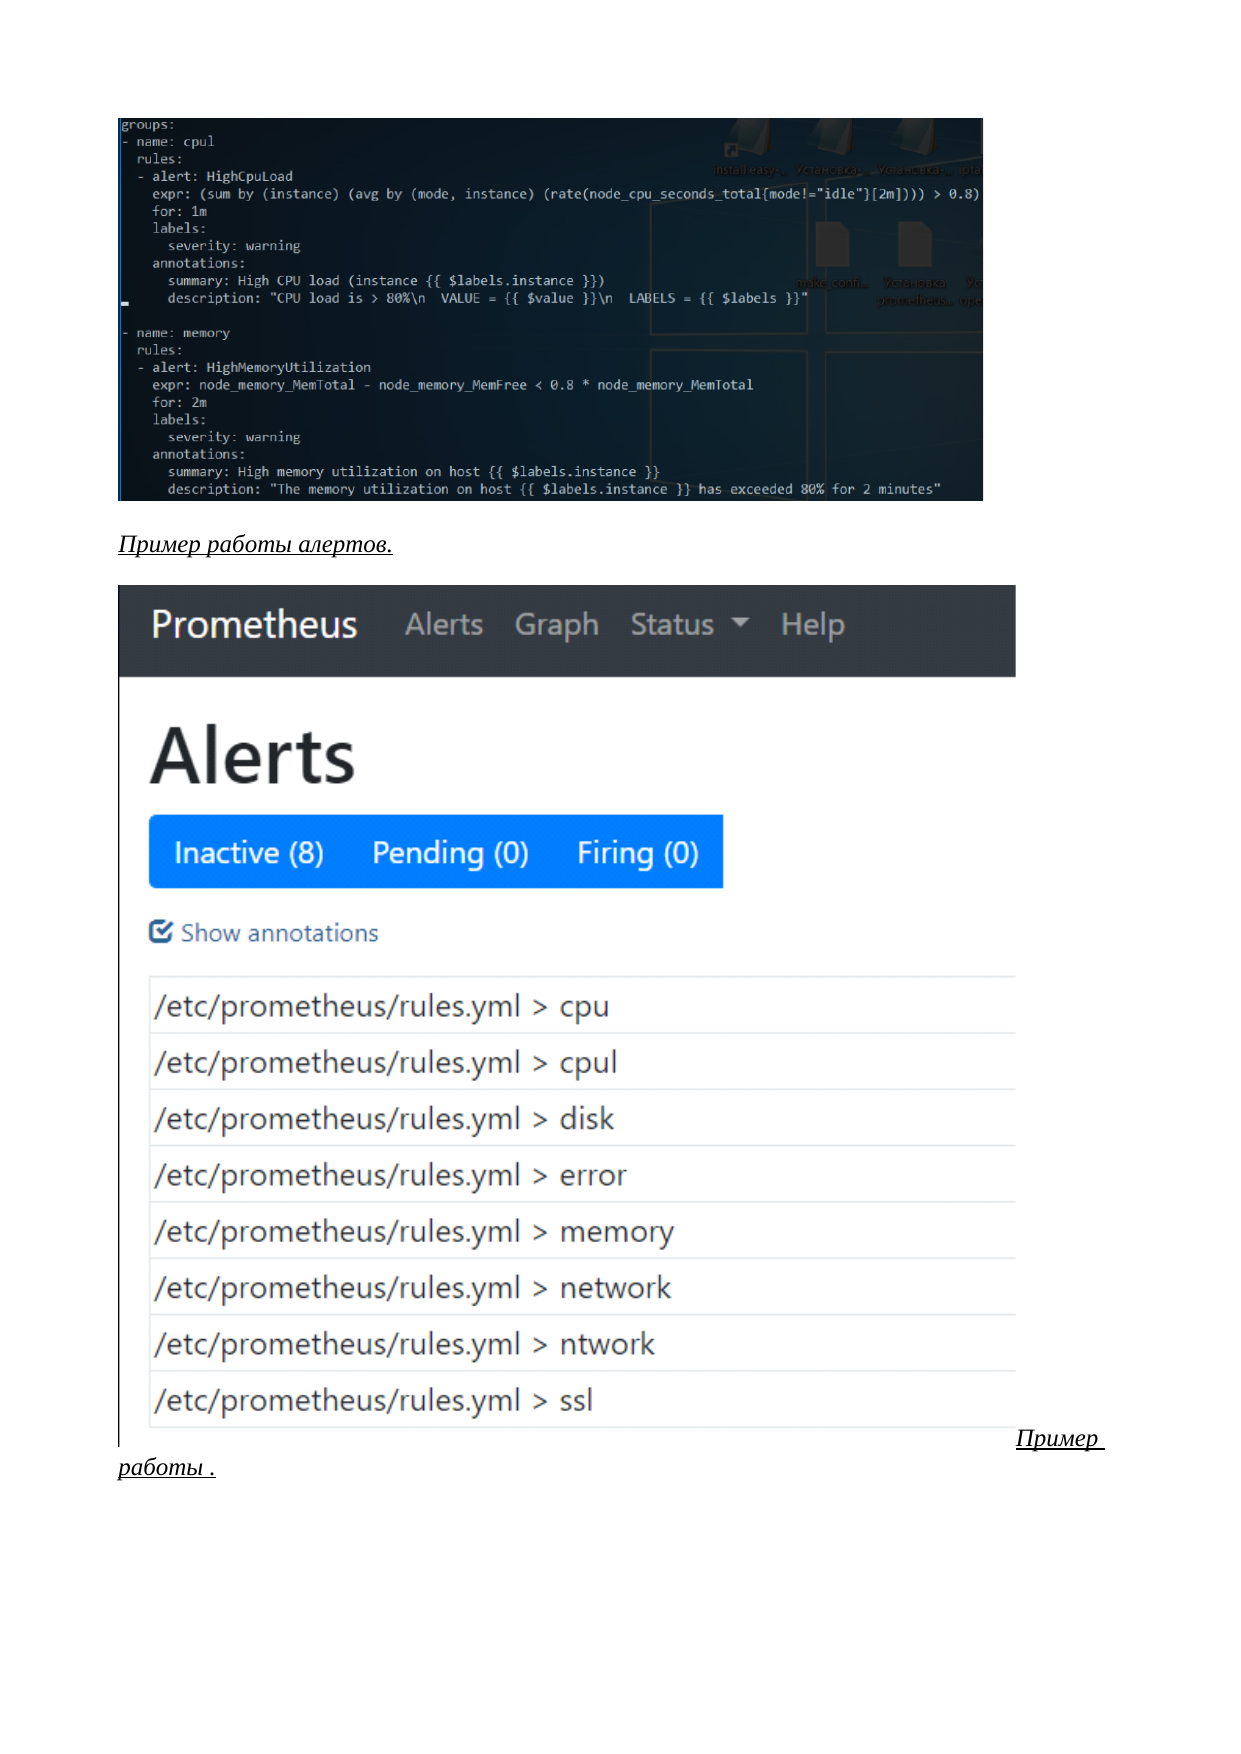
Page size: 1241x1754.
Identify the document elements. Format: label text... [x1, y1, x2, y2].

text Пример работы алертов. [118, 529, 1122, 557]
text Пример работы . [118, 585, 1122, 1481]
